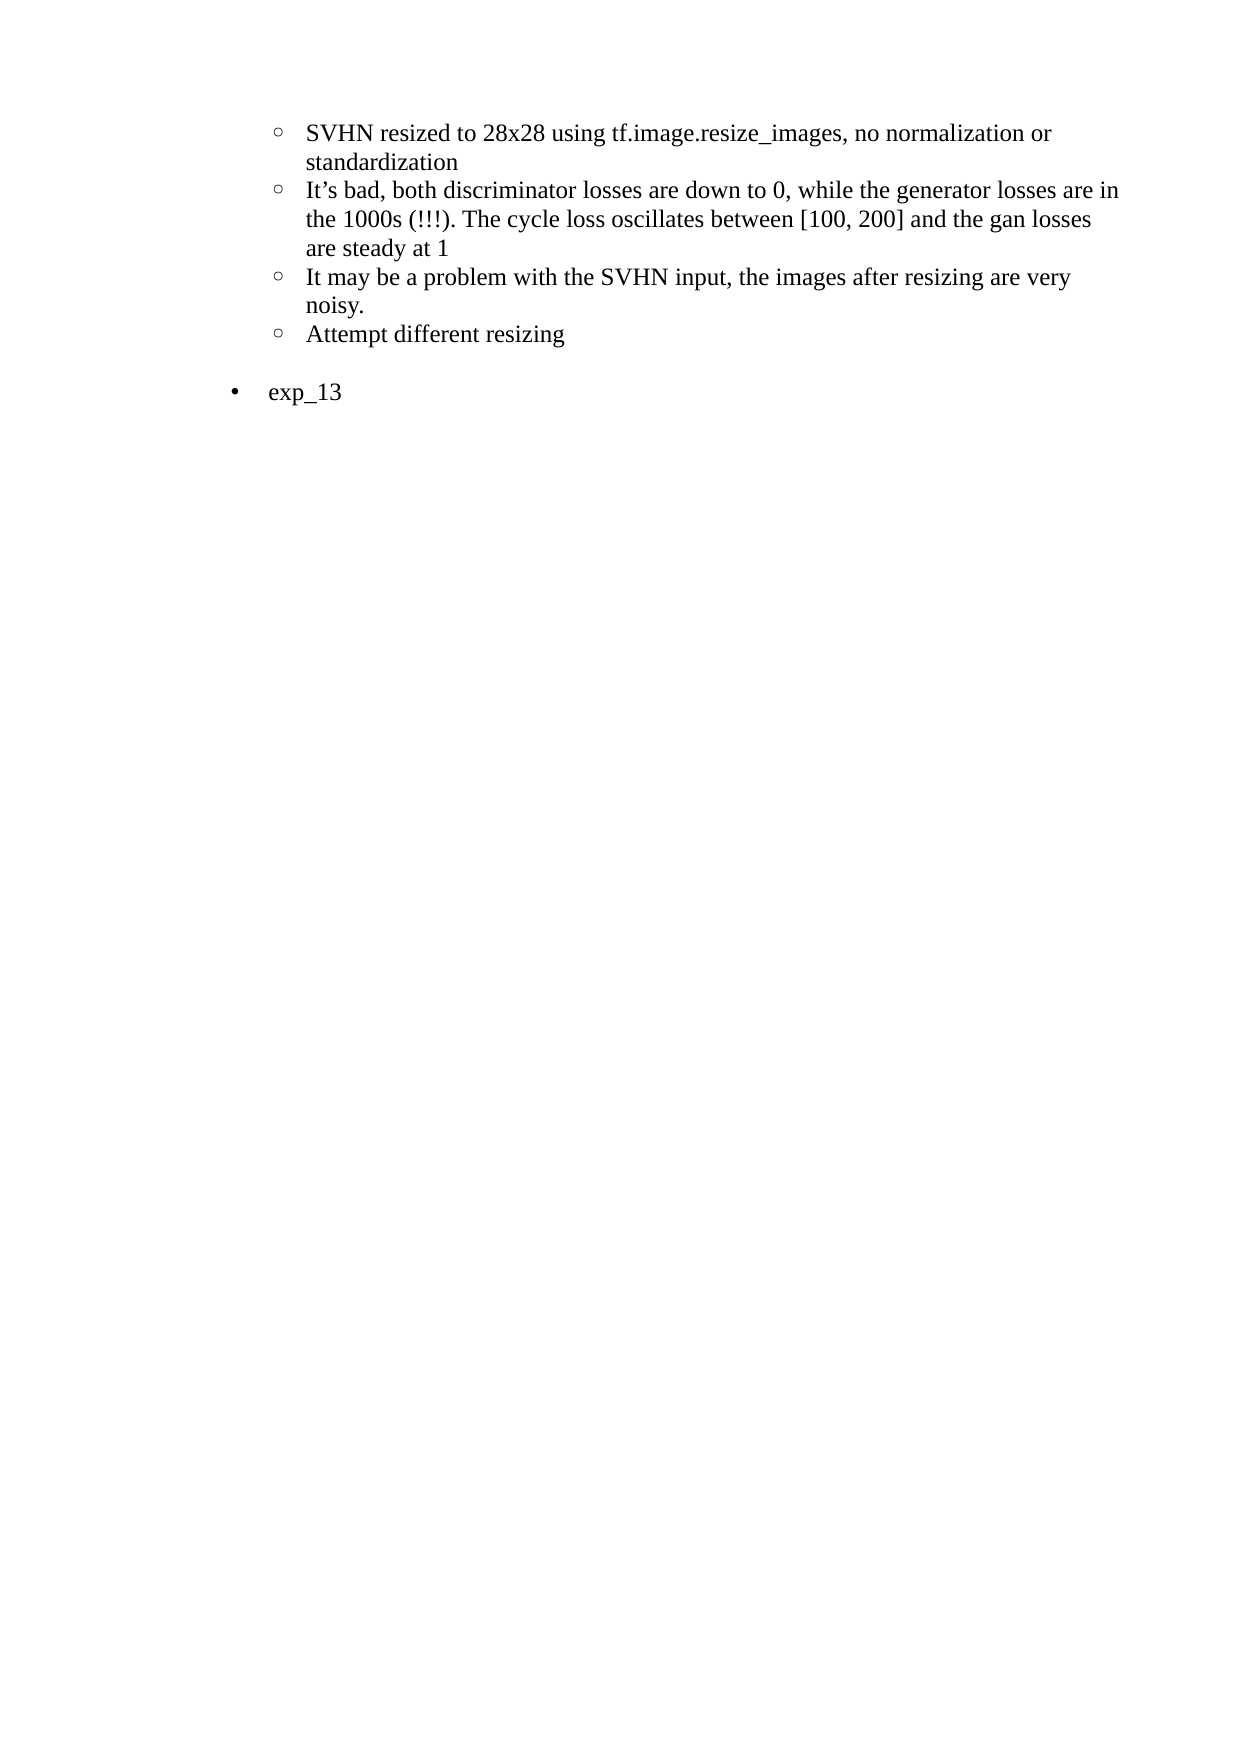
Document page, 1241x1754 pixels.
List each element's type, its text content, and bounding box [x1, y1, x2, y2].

list exp_13 [231, 377, 1122, 406]
list SVHN resized to 28x28 using tf.image.resize_images, no normalization or standardization [268, 118, 1122, 176]
list It’s bad, both discriminator losses are down to 0, while the generator losses are in the 1000s (!!!). The cycle loss oscillates between [100, 200] and the gan losses are steady at 1 [268, 176, 1122, 262]
list Attempt different resizing [268, 319, 1122, 348]
list It may be a problem with the SVHN input, the images after resizing are very noisy. [268, 262, 1122, 319]
